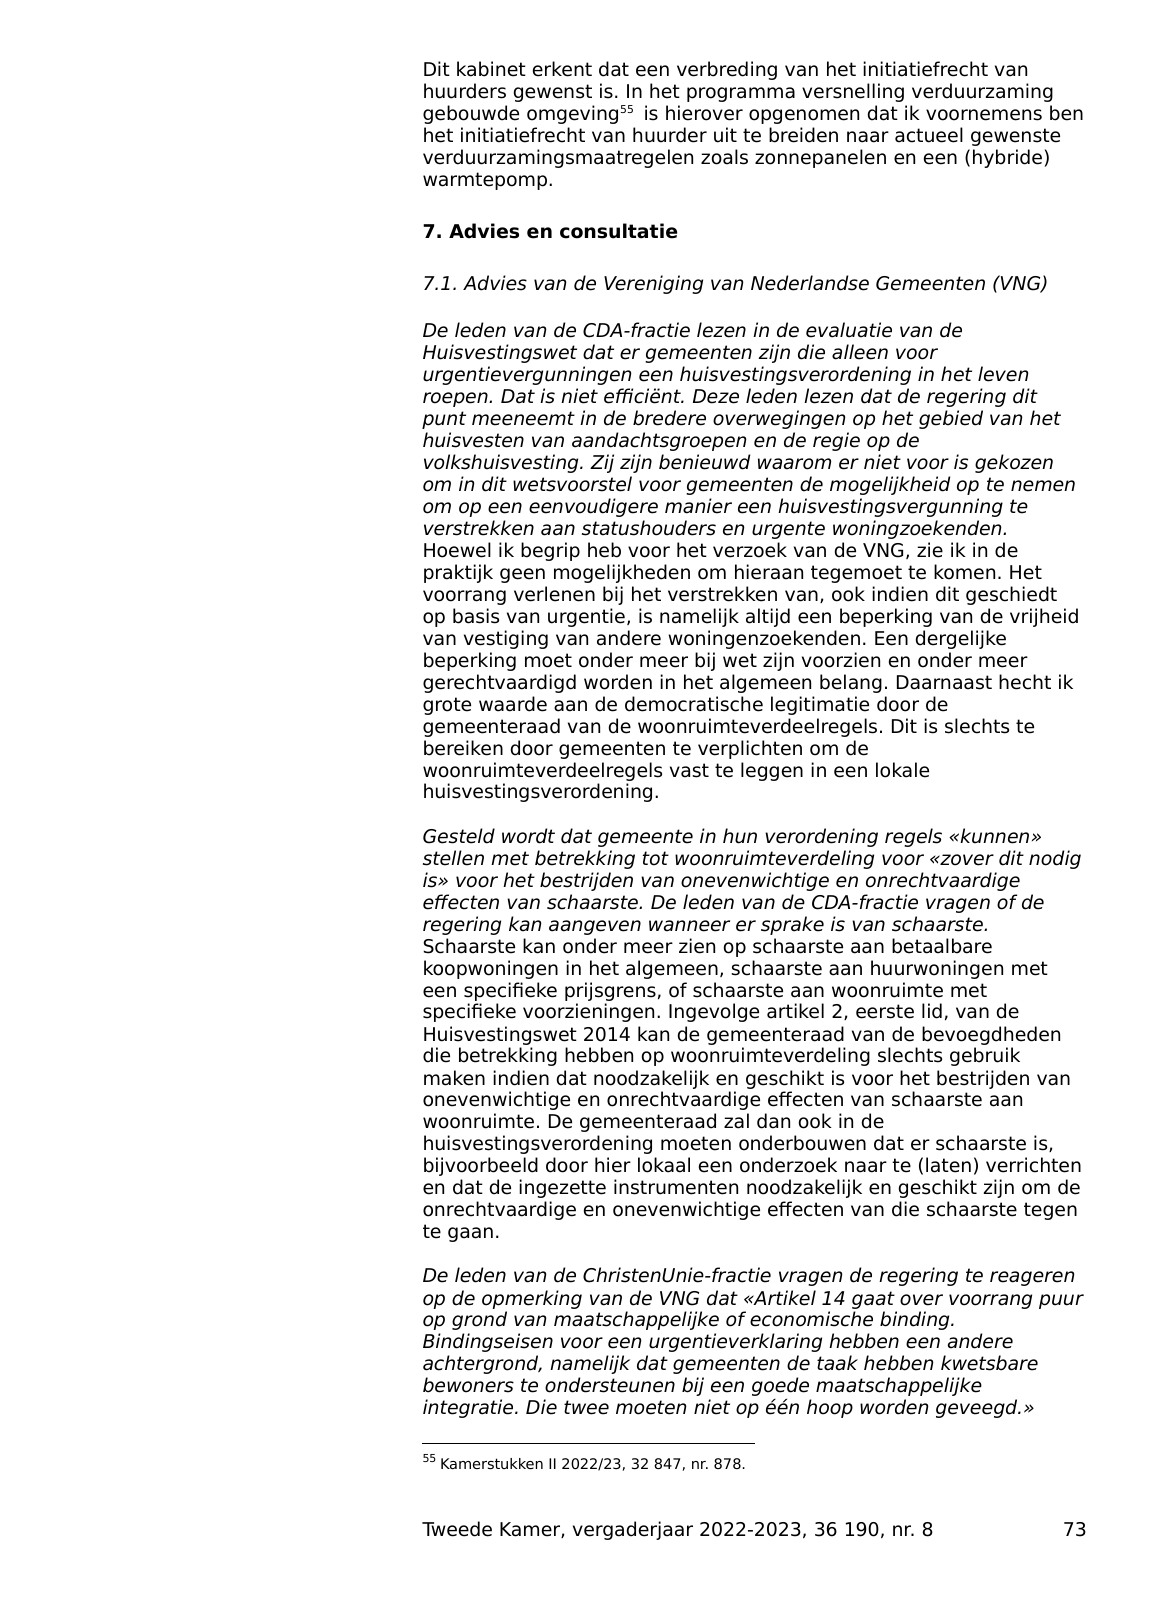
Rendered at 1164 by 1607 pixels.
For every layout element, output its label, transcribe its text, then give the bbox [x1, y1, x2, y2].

text Schaarste kan onder meer zien op schaarste aan betaalbare koopwoningen in het algemeen, schaarste aan huurwoningen met een specifieke prijsgrens, of schaarste aan woonruimte met specifieke voorzieningen. Ingevolge artikel 2, eerste lid, van de Huisvestingswet 2014 kan de gemeenteraad van de bevoegdheden die betrekking hebben op woonruimteverdeling slechts gebruik maken indien dat noodzakelijk en geschikt is voor het bestrijden van onevenwichtige en onrechtvaardige effecten van schaarste aan woonruimte. De gemeenteraad zal dan ook in de huisvestingsverordening moeten onderbouwen dat er schaarste is, bijvoorbeeld door hier lokaal een onderzoek naar te (laten) verrichten en dat de ingezette instrumenten noodzakelijk en geschikt zijn om de onrechtvaardige en onevenwichtige effecten van die schaarste tegen te gaan. [422, 936, 1087, 1243]
subtitle 7. Advies en consultatie [422, 221, 1087, 243]
text De leden van de ChristenUnie-fractie vragen de regering te reageren op de opmerking van de VNG dat «Artikel 14 gaat over voorrang puur op grond van maatschappelijke of economische binding. Bindingseisen voor een urgentieverklaring hebben een andere achtergrond, namelijk dat gemeenten de taak hebben kwetsbare bewoners te ondersteunen bij een goede maatschappelijke integratie. Die twee moeten niet op één hoop worden geveegd.» [422, 1265, 1087, 1419]
text Kamerstukken II 2022/23, 32 847, nr. 878. [422, 1452, 1087, 1474]
text Gesteld wordt dat gemeente in hun verordening regels «kunnen» stellen met betrekking tot woonruimteverdeling voor «zover dit nodig is» voor het bestrijden van onevenwichtige en onrechtvaardige effecten van schaarste. De leden van de CDA-fractie vragen of de regering kan aangeven wanneer er sprake is van schaarste. [422, 826, 1087, 936]
text Hoewel ik begrip heb voor het verzoek van de VNG, zie ik in de praktijk geen mogelijkheden om hieraan tegemoet te komen. Het voorrang verlenen bij het verstrekken van, ook indien dit geschiedt op basis van urgentie, is namelijk altijd een beperking van de vrijheid van vestiging van andere woningenzoekenden. Een dergelijke beperking moet onder meer bij wet zijn voorzien en onder meer gerechtvaardigd worden in het algemeen belang. Daarnaast hecht ik grote waarde aan de democratische legitimatie door de gemeenteraad van de woonruimteverdeelregels. Dit is slechts te bereiken door gemeenten te verplichten om de woonruimteverdeelregels vast te leggen in een lokale huisvestingsverordening. [422, 540, 1087, 803]
text Dit kabinet erkent dat een verbreding van het initiatiefrecht van huurders gewenst is. In het programma versnelling verduurzaming gebouwde omgeving is hierover opgenomen dat ik voornemens ben het initiatiefrecht van huurder uit te breiden naar actueel gewenste verduurzamingsmaatregelen zoals zonnepanelen en een (hybride) warmtepomp. [422, 59, 1087, 191]
text De leden van de CDA-fractie lezen in de evaluatie van de Huisvestingswet dat er gemeenten zijn die alleen voor urgentievergunningen een huisvestingsverordening in het leven roepen. Dat is niet efficiënt. Deze leden lezen dat de regering dit punt meeneemt in de bredere overwegingen op het gebied van het huisvesten van aandachtsgroepen en de regie op de volkshuisvesting. Zij zijn benieuwd waarom er niet voor is gekozen om in dit wetsvoorstel voor gemeenten de mogelijkheid op te nemen om op een eenvoudigere manier een huisvestingsvergunning te verstrekken aan statushouders en urgente woningzoekenden. [422, 320, 1087, 540]
subtitle 7.1. Advies van de Vereniging van Nederlandse Gemeenten (VNG) [422, 273, 1087, 295]
